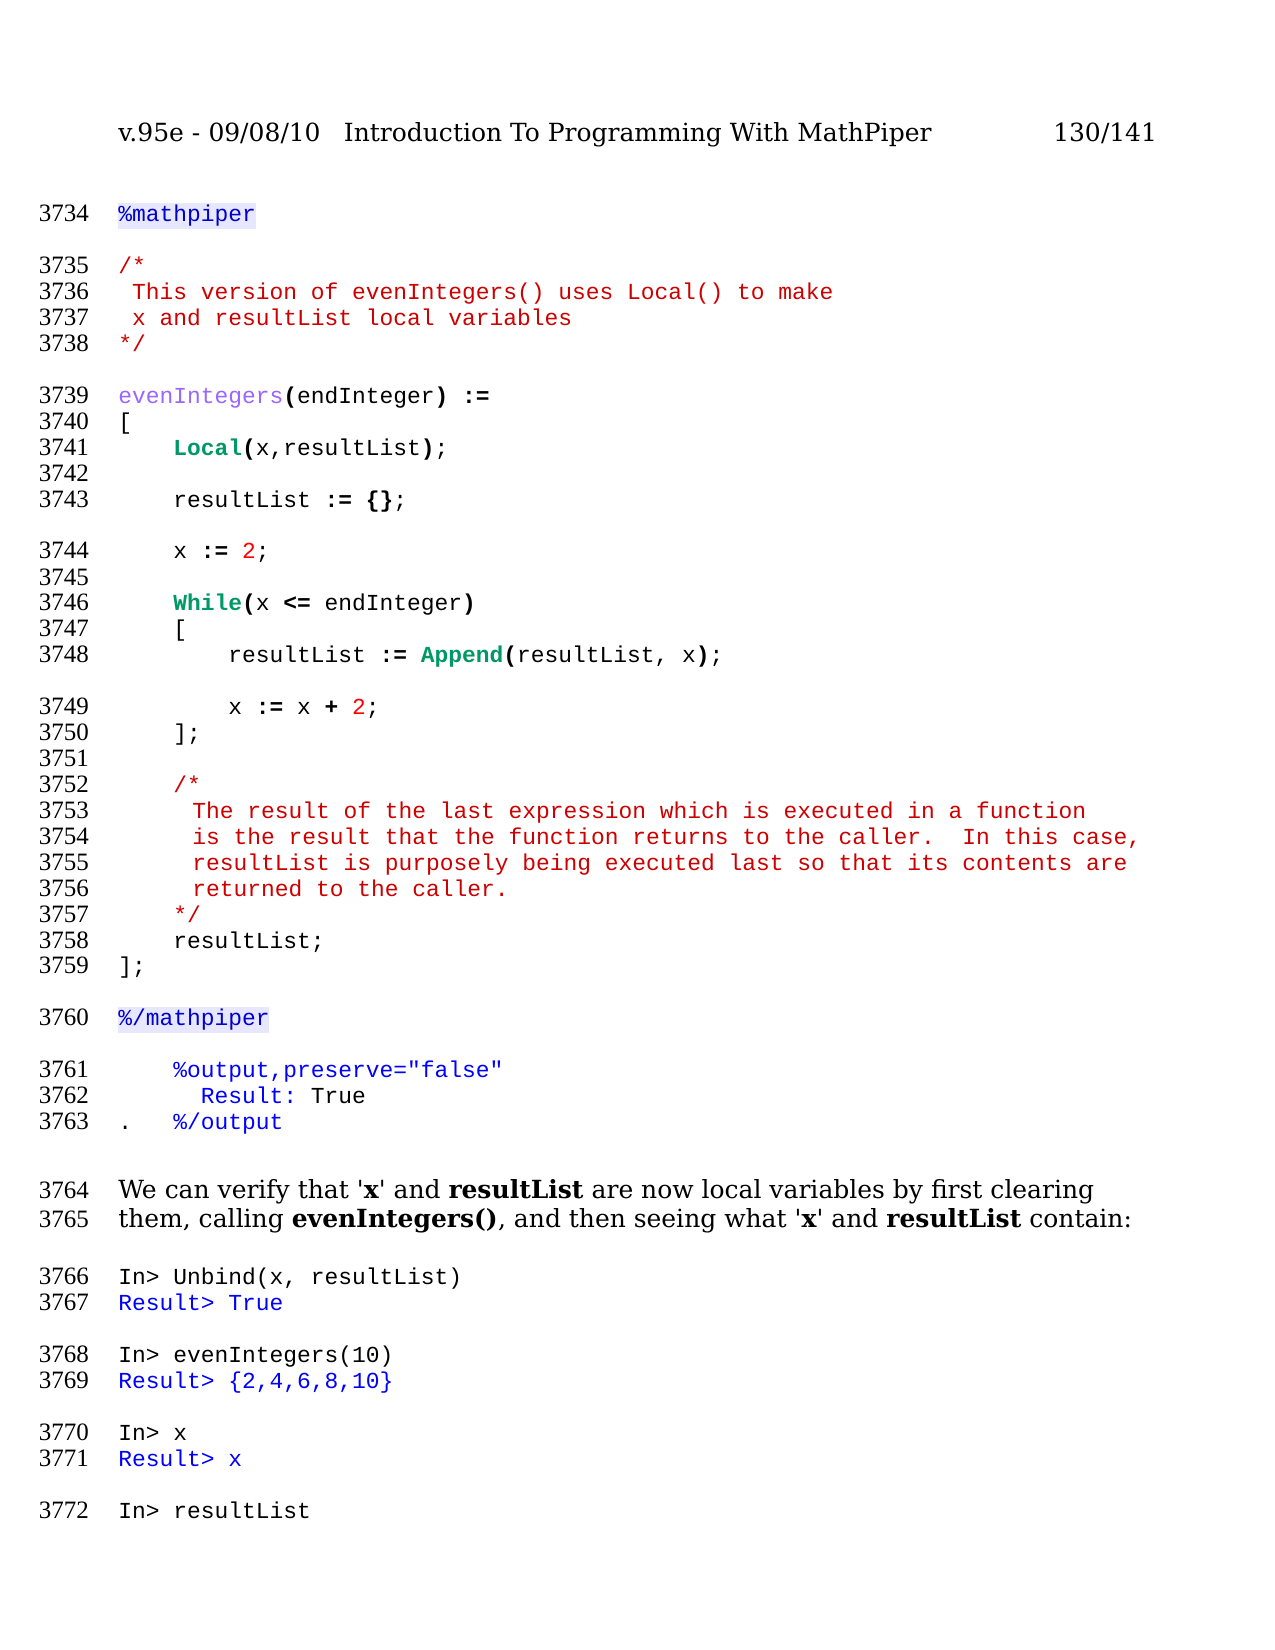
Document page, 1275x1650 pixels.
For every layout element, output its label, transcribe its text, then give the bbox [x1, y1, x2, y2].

text Result> {2,4,6,8,10} [118, 1369, 1157, 1395]
text In> evenIntegers(10) [118, 1343, 1157, 1369]
text Result: True [118, 1084, 1157, 1111]
text The result of the last expression which is executed in a function [118, 799, 1157, 825]
text x := 2; [118, 540, 1157, 566]
text %mathpiper [118, 203, 1157, 229]
text In> resultList [118, 1499, 1157, 1525]
text ]; [118, 721, 1157, 747]
text We can verify that 'x' and resultList are now local variables by first clearing them, calling evenIntegers(), and then seeing what 'x' and resultList contain: [118, 1175, 1157, 1234]
text x := x + 2; [118, 696, 1157, 721]
text [ [118, 410, 1157, 436]
text returned to the caller. [118, 877, 1157, 903]
text In> Unbind(x, resultList) [118, 1266, 1157, 1292]
text */ [118, 332, 1157, 358]
text evenIntegers(endInteger) := [118, 384, 1157, 410]
text /* [118, 773, 1157, 799]
text x and resultList local variables [118, 306, 1157, 332]
text This version of evenIntegers() uses Local() to make [118, 281, 1157, 306]
text Result> True [118, 1292, 1157, 1317]
text %/mathpiper [118, 1007, 1157, 1033]
text */ [118, 903, 1157, 929]
text In> x [118, 1421, 1157, 1447]
text resultList; [118, 929, 1157, 955]
text resultList := {}; [118, 488, 1157, 514]
text resultList is purposely being executed last so that its contents are [118, 851, 1157, 877]
text /* [118, 254, 1157, 281]
text resultList := Append(resultList, x); [118, 644, 1157, 669]
text While(x <= endInteger) [118, 592, 1157, 618]
text %output,preserve="false" [118, 1059, 1157, 1084]
text . %/output [118, 1111, 1157, 1136]
text Result> x [118, 1447, 1157, 1473]
text [ [118, 618, 1157, 644]
text is the result that the function returns to the caller. In this case, [118, 825, 1157, 851]
text ]; [118, 955, 1157, 981]
text Local(x,resultList); [118, 436, 1157, 462]
